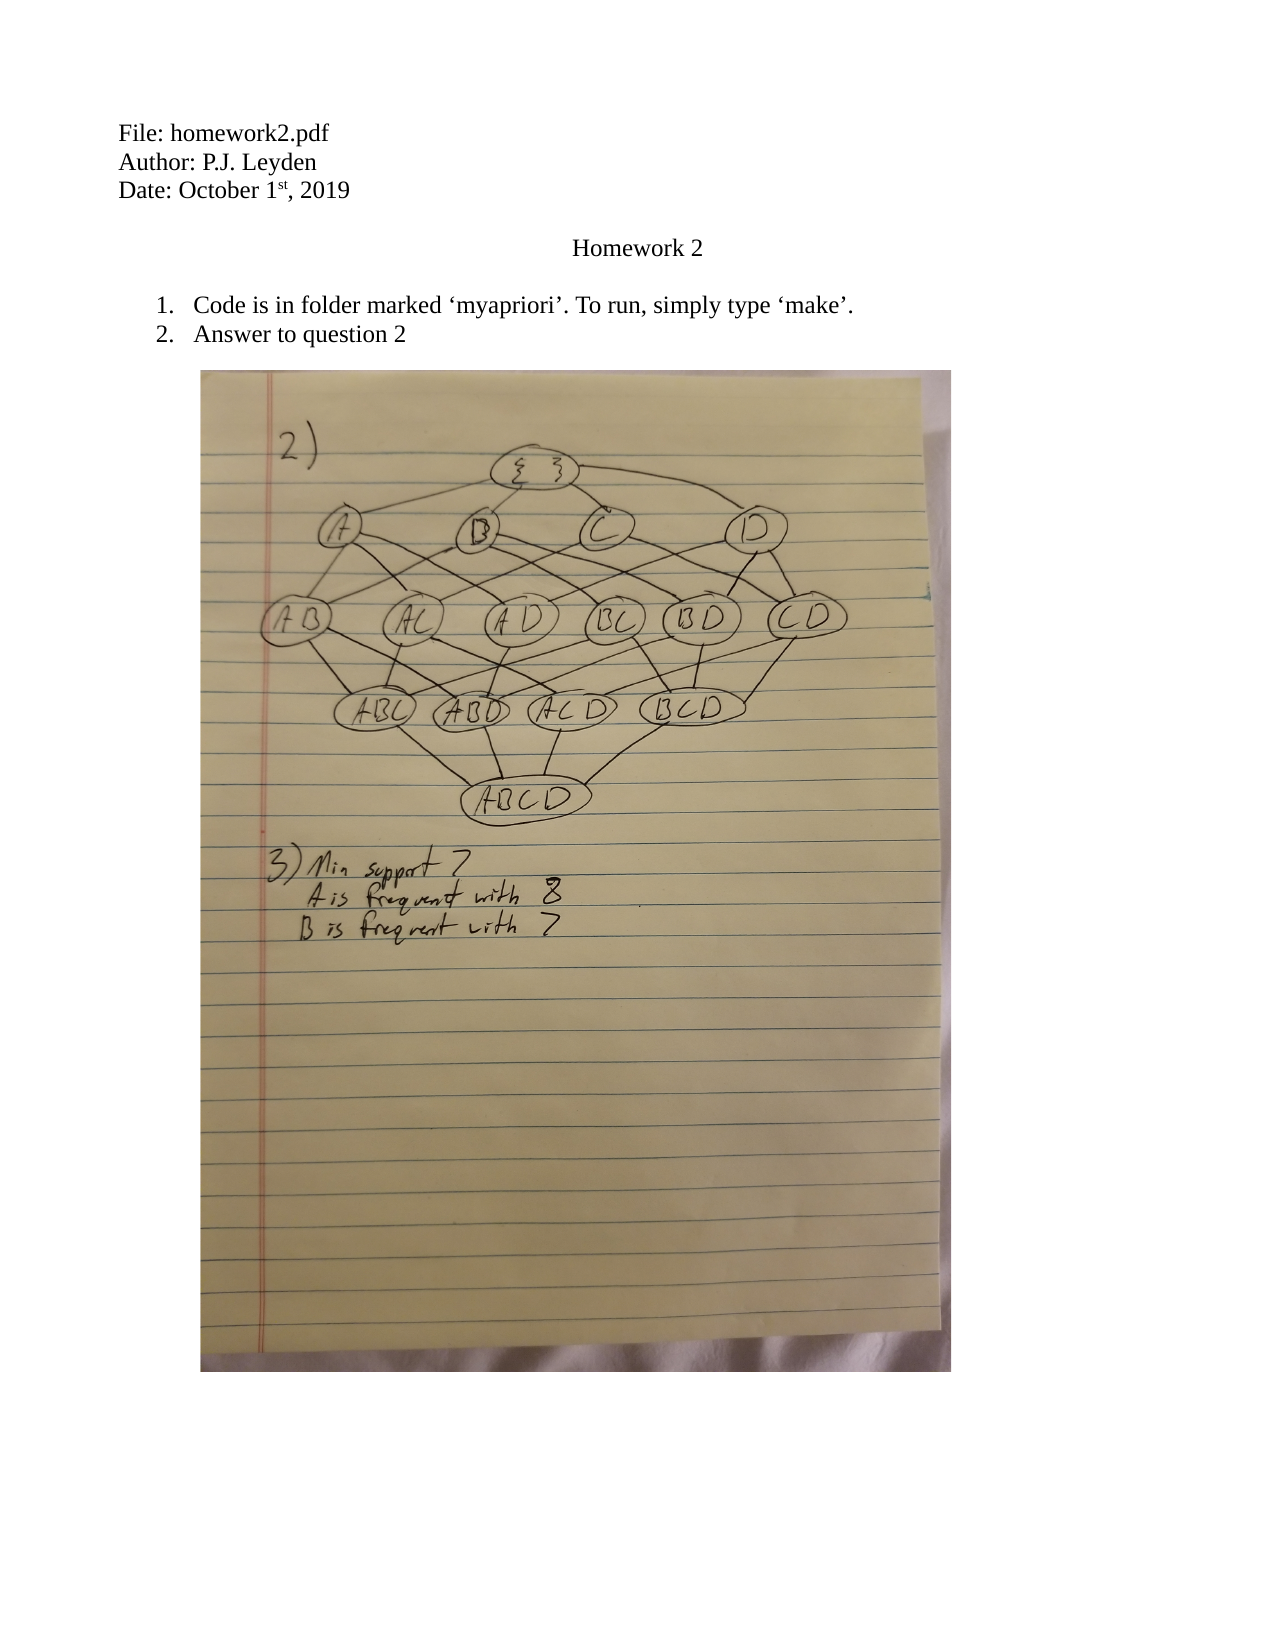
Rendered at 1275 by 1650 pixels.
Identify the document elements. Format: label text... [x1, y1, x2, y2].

picture [201, 371, 952, 1371]
text Author: P.J. Leyden [118, 147, 1157, 176]
text File: homework2.pdf [118, 118, 1157, 147]
list Answer to question 2 [156, 319, 1157, 348]
text Date: October 1st, 2019 [118, 176, 1157, 204]
list Code is in folder marked ‘myapriori’. To run, simply type ‘make’. [156, 291, 1157, 319]
text Homework 2 [118, 233, 1157, 262]
